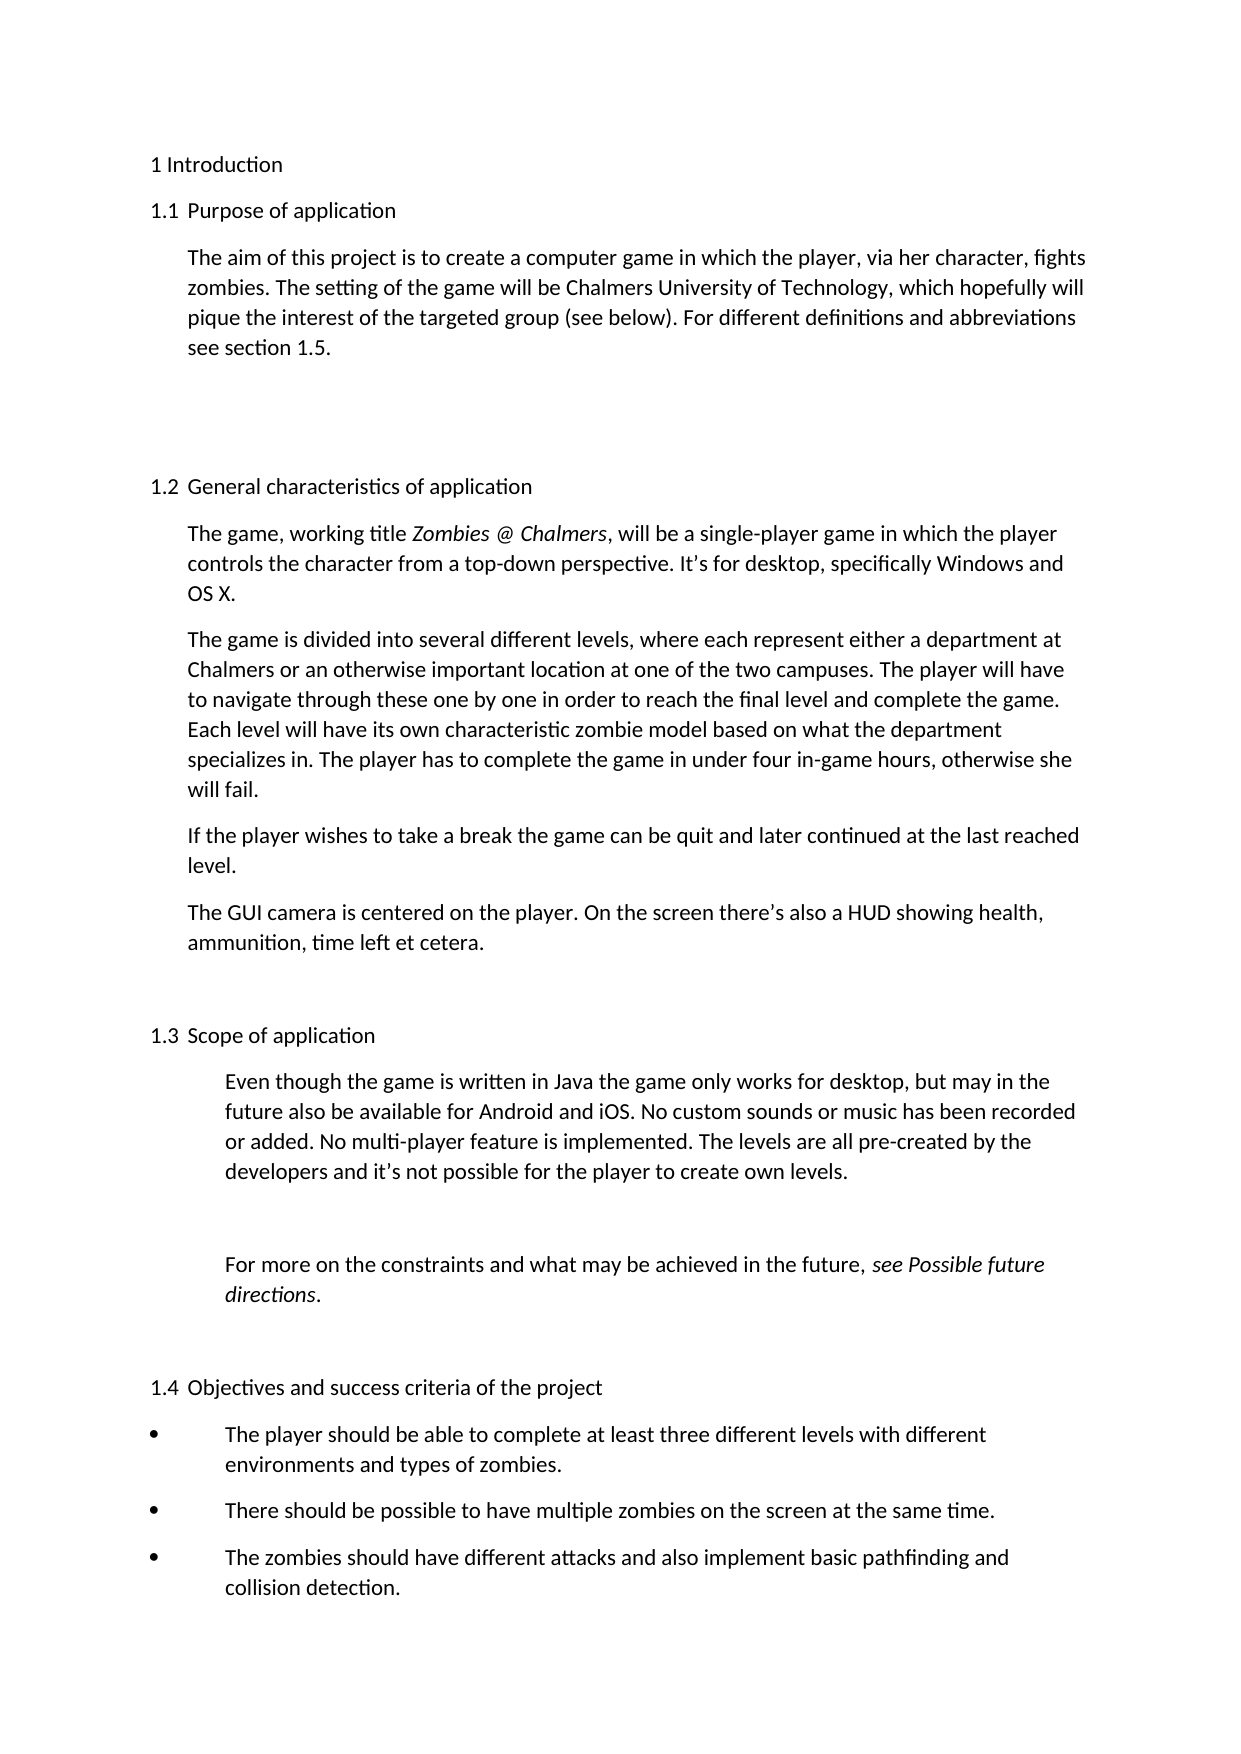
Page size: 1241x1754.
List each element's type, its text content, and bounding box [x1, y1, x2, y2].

list General characteristics of application [150, 472, 1090, 501]
list There should be possible to have multiple zombies on the screen at the same time. [150, 1496, 1090, 1524]
text The game is divided into several different levels, where each represent either a department at Chalmers or an otherwise important location at one of the two campuses. The player will have to navigate through these one by one in order to reach the final level and complete the game. Each level will have its own characteristic zombie model based on what the department specializes in. The player has to complete the game in under four in-game hours, otherwise she will fail. [187, 625, 1090, 803]
list The zombies should have different attacks and also implement basic pathfinding and collision detection. [150, 1543, 1090, 1601]
text If the player wishes to take a break the game can be quit and later continued at the last reached level. [187, 821, 1090, 879]
list The player should be able to complete at least three different levels with different environments and types of zombies. [150, 1420, 1090, 1478]
text The game, working title Zombies @ Chalmers, will be a single-player game in which the player controls the character from a top-down perspective. It’s for desktop, specifically Windows and OS X. [187, 519, 1090, 607]
text 1 Introduction [150, 150, 1090, 178]
list Purpose of application [150, 197, 1090, 224]
list Even though the game is written in Java the game only works for desktop, but may in the future also be available for Android and iOS. No custom sounds or music has been recorded or added. No multi-player feature is implemented. The levels are all pre-created by the developers and it’s not possible for the player to create own levels. [225, 1067, 1090, 1185]
list The aim of this project is to create a computer game in which the player, via her character, fights zombies. The setting of the game will be Chalmers University of Technology, which hopefully will pique the interest of the targeted group (see below). For different definitions and abbreviations see section 1.5. [187, 243, 1090, 361]
list For more on the constraints and what may be achieved in the future, see Possible future directions. [225, 1250, 1090, 1308]
list Scope of application [150, 1021, 1090, 1049]
list Objectives and success criteria of the project [150, 1373, 1090, 1401]
text The GUI camera is centered on the player. On the screen there’s also a HUD showing health, ammunition, time left et cetera. [187, 898, 1090, 956]
